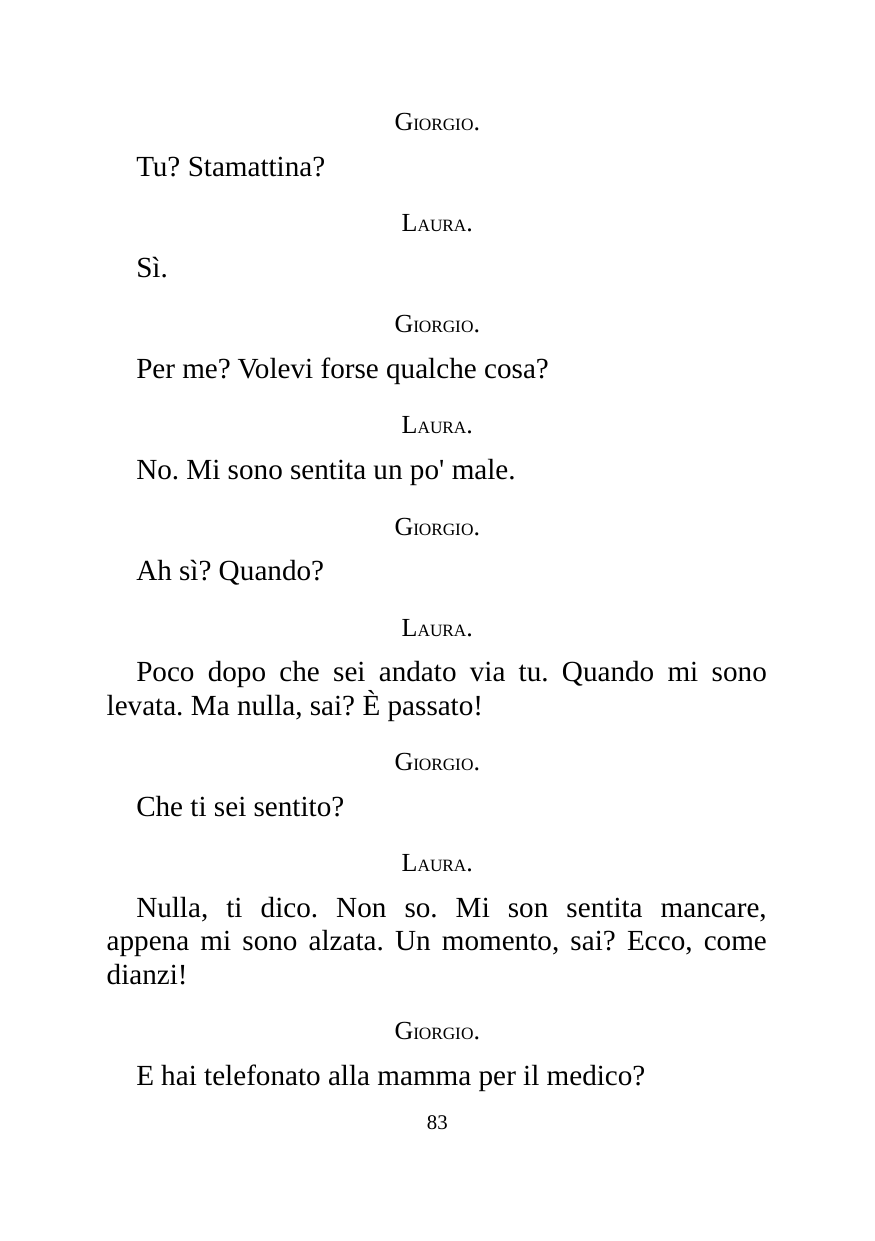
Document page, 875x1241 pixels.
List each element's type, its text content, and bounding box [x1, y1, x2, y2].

text Laura. [106, 207, 768, 237]
text Laura. [106, 847, 768, 877]
text Giorgio. [106, 1015, 768, 1045]
text Laura. [106, 409, 768, 439]
text Nulla, ti dico. Non so. Mi son sentita mancare, appena mi sono alzata. Un momento, sai? Ecco, come dianzi! [106, 890, 768, 990]
text Tu? Stamattina? [106, 149, 768, 182]
text Poco dopo che sei andato via tu. Quando mi sono levata. Ma nulla, sai? È passato! [106, 654, 768, 721]
text No. Mi sono sentita un po' male. [106, 452, 768, 486]
text Laura. [106, 612, 768, 642]
text Ah sì? Quando? [106, 553, 768, 587]
text Giorgio. [106, 746, 768, 776]
text Per me? Volevi forse qualche cosa? [106, 351, 768, 384]
text Giorgio. [106, 308, 768, 338]
text E hai telefonato alla mamma per il medico? [106, 1058, 768, 1091]
text Giorgio. [106, 106, 768, 136]
text Giorgio. [106, 511, 768, 541]
text Sì. [106, 250, 768, 283]
text Che ti sei sentito? [106, 789, 768, 822]
